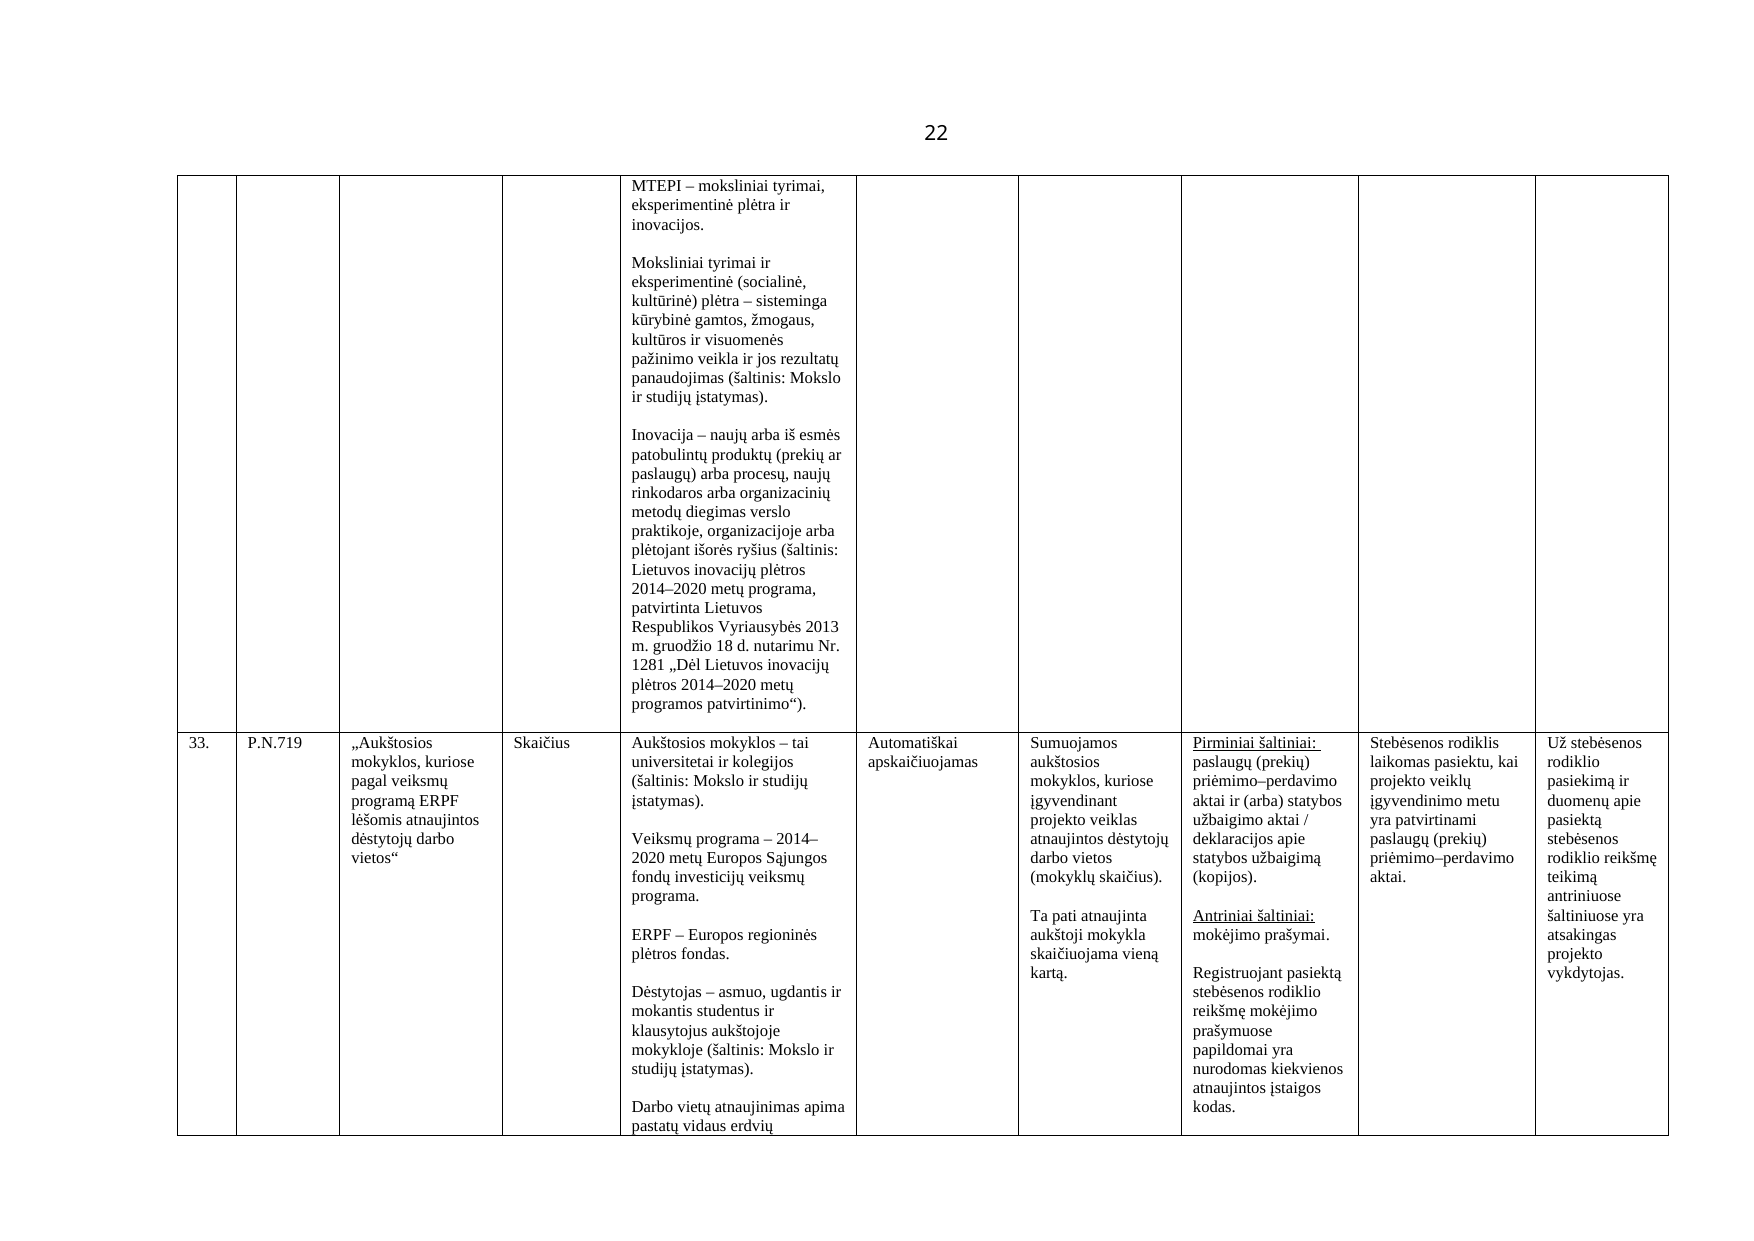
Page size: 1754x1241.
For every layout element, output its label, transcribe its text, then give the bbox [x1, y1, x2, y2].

table_cell [1536, 176, 1668, 732]
table_cell [237, 176, 339, 732]
table_cell [1182, 176, 1358, 732]
table_cell Skaičius [503, 733, 620, 1135]
table_cell [857, 176, 1018, 732]
table_cell MTEPI – moksliniai tyrimai, eksperimentinė plėtra ir inovacijos. Moksliniai tyrimai ir eksperimentinė (socialinė, kultūrinė) plėtra – sisteminga kūrybinė gamtos, žmogaus, kultūros ir visuomenės pažinimo veikla ir jos rezultatų panaudojimas (šaltinis: Mokslo ir studijų įstatymas). Inovacija – naujų arba iš esmės patobulintų produktų (prekių ar paslaugų) arba procesų, naujų rinkodaros arba organizacinių metodų diegimas verslo praktikoje, organizacijoje arba plėtojant išorės ryšius (šaltinis: Lietuvos inovacijų plėtros 2014–2020 metų programa, patvirtinta Lietuvos Respublikos Vyriausybės 2013 m. gruodžio 18 d. nutarimu Nr. 1281 „Dėl Lietuvos inovacijų plėtros 2014–2020 metų programos patvirtinimo“). [621, 176, 856, 732]
table_cell Stebėsenos rodiklis laikomas pasiektu, kai projekto veiklų įgyvendinimo metu yra patvirtinami paslaugų (prekių) priėmimo–perdavimo aktai. [1359, 733, 1535, 1135]
table_cell Už stebėsenos rodiklio pasiekimą ir duomenų apie pasiektą stebėsenos rodiklio reikšmę teikimą antriniuose šaltiniuose yra atsakingas projekto vykdytojas. [1536, 733, 1668, 1135]
table_cell [340, 176, 502, 732]
table_cell [178, 176, 236, 732]
table_cell Pirminiai šaltiniai: paslaugų (prekių) priėmimo–perdavimo aktai ir (arba) statybos užbaigimo aktai / deklaracijos apie statybos užbaigimą (kopijos). Antriniai šaltiniai: mokėjimo prašymai. Registruojant pasiektą stebėsenos rodiklio reikšmę mokėjimo prašymuose papildomai yra nurodomas kiekvienos atnaujintos įstaigos kodas. [1182, 733, 1358, 1135]
table_cell [1019, 176, 1181, 732]
table_cell Aukštosios mokyklos – tai universitetai ir kolegijos (šaltinis: Mokslo ir studijų įstatymas). Veiksmų programa – 2014–2020 metų Europos Sąjungos fondų investicijų veiksmų programa. ERPF – Europos regioninės plėtros fondas. Dėstytojas – asmuo, ugdantis ir mokantis studentus ir klausytojus aukštojoje mokykloje (šaltinis: Mokslo ir studijų įstatymas). Darbo vietų atnaujinimas apima pastatų vidaus erdvių [621, 733, 856, 1135]
table_cell Automatiškai apskaičiuojamas [857, 733, 1018, 1135]
table_cell Sumuojamos aukštosios mokyklos, kuriose įgyvendinant projekto veiklas atnaujintos dėstytojų darbo vietos (mokyklų skaičius). Ta pati atnaujinta aukštoji mokykla skaičiuojama vieną kartą. [1019, 733, 1181, 1135]
table_cell P.N.719 [237, 733, 339, 1135]
table_cell [503, 176, 620, 732]
table_cell „Aukštosios mokyklos, kuriose pagal veiksmų programą ERPF lėšomis atnaujintos dėstytojų darbo vietos“ [340, 733, 502, 1135]
table_cell [1359, 176, 1535, 732]
table_cell 33. [178, 733, 236, 1135]
